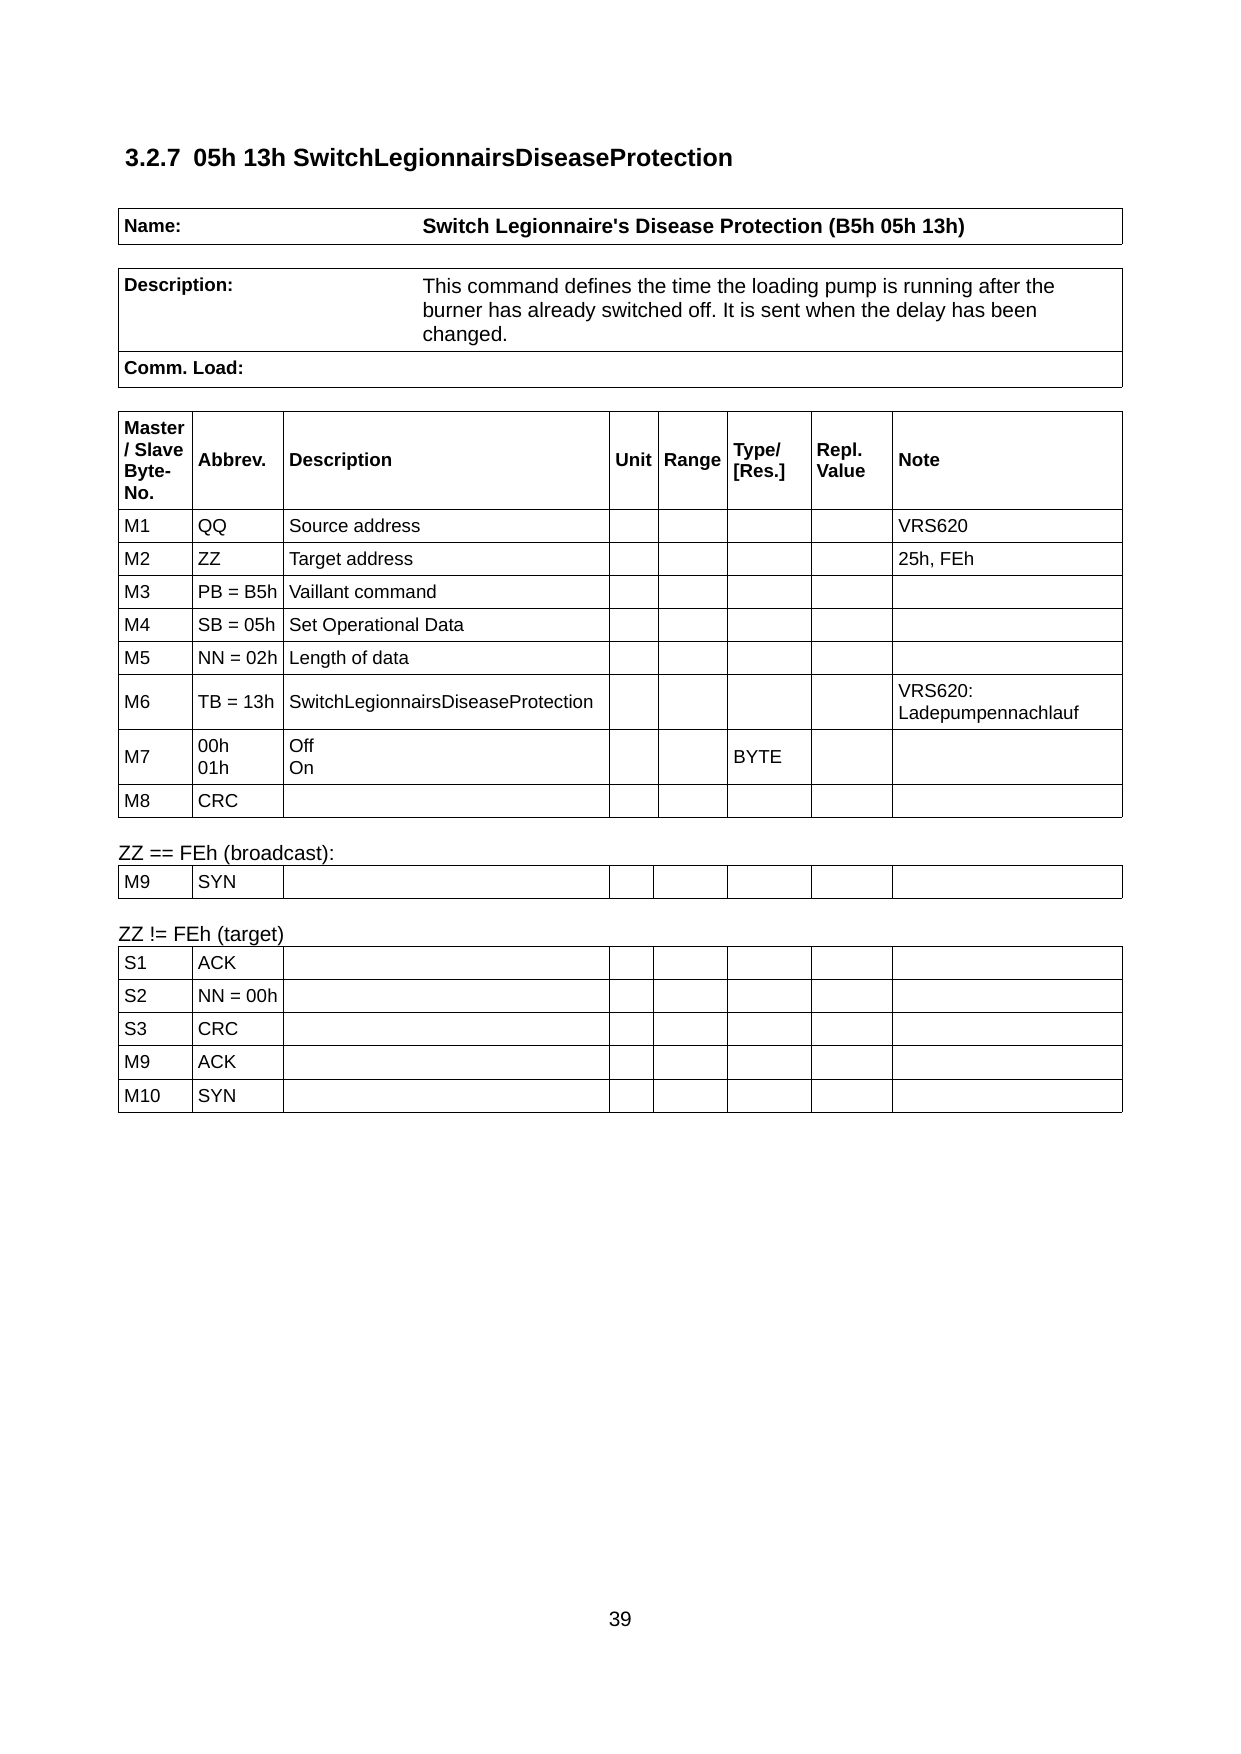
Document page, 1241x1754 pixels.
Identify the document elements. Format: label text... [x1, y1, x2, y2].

table_cell [610, 642, 658, 674]
table_cell [812, 642, 892, 674]
table_cell NN = 02h [193, 642, 283, 674]
table_cell S3 [119, 1013, 192, 1045]
table_header Master/ Slave Byte-No. [119, 412, 192, 509]
table_cell [812, 675, 892, 729]
table_cell [812, 785, 892, 817]
table_header Switch Legionnaire's Disease Protection (B5h 05h 13h) [416, 209, 1122, 244]
table_cell [659, 730, 727, 784]
table_cell [893, 980, 1122, 1012]
table_cell [610, 510, 658, 542]
table_cell NN = 00h [193, 980, 283, 1012]
table_cell [610, 785, 658, 817]
table_cell M2 [119, 543, 192, 575]
table_cell [610, 1013, 653, 1045]
table_cell [812, 609, 892, 641]
table_header [812, 947, 892, 979]
text ZZ != FEh (target) [118, 922, 1122, 946]
table_cell [654, 980, 727, 1012]
table_cell [284, 785, 609, 817]
table_cell [812, 543, 892, 575]
table_cell M6 [119, 675, 192, 729]
table_header Unit [610, 412, 658, 509]
table_cell BYTE [728, 730, 811, 784]
table_header Range [659, 412, 727, 509]
table_cell Off On [284, 730, 609, 784]
table_cell M10 [119, 1080, 192, 1112]
table_cell [812, 730, 892, 784]
table_cell Set Operational Data [284, 609, 609, 641]
table_cell [610, 980, 653, 1012]
table_cell [893, 730, 1122, 784]
table_cell [893, 1013, 1122, 1045]
table_cell [728, 1080, 811, 1112]
table_header [654, 947, 727, 979]
table_cell M5 [119, 642, 192, 674]
table_cell [610, 543, 658, 575]
table_cell [893, 642, 1122, 674]
table_cell M3 [119, 576, 192, 608]
table_cell Vaillant command [284, 576, 609, 608]
table_header This command defines the time the loading pump is running after the burner has already switched off. It is sent when the delay has been changed. [416, 269, 1122, 351]
table_cell [659, 543, 727, 575]
subtitle 05h 13h SwitchLegionnairsDiseaseProtection [118, 143, 1122, 172]
table_cell SwitchLegionnairsDiseaseProtection [284, 675, 609, 729]
table_cell SYN [193, 1080, 283, 1112]
table_header SYN [193, 866, 283, 898]
table_cell CRC [193, 1013, 283, 1045]
table_header [728, 947, 811, 979]
table_cell Source address [284, 510, 609, 542]
table_cell M9 [119, 1046, 192, 1078]
table_cell [728, 642, 811, 674]
table_cell SB = 05h [193, 609, 283, 641]
table_cell [812, 980, 892, 1012]
table_cell [659, 576, 727, 608]
table_header Type/ [Res.] [728, 412, 811, 509]
table_cell [284, 980, 609, 1012]
table_cell [728, 609, 811, 641]
table_cell [812, 510, 892, 542]
table_cell [610, 730, 658, 784]
table_cell [284, 1013, 609, 1045]
table_cell [812, 1046, 892, 1078]
table_cell [610, 1046, 653, 1078]
table_cell M7 [119, 730, 192, 784]
table_cell TB = 13h [193, 675, 283, 729]
table_cell [659, 510, 727, 542]
table_cell Length of data [284, 642, 609, 674]
table_cell [728, 675, 811, 729]
table_header ACK [193, 947, 283, 979]
table_cell [728, 1046, 811, 1078]
table_header Abbrev. [193, 412, 283, 509]
table_cell [654, 1046, 727, 1078]
table_cell M4 [119, 609, 192, 641]
table_cell [893, 1046, 1122, 1078]
table_cell CRC [193, 785, 283, 817]
table_header Description [284, 412, 609, 509]
table_header [728, 866, 811, 898]
table_cell [728, 543, 811, 575]
table_header S1 [119, 947, 192, 979]
table_cell [659, 675, 727, 729]
table_cell VRS620: Ladepumpennachlauf [893, 675, 1122, 729]
table_header M9 [119, 866, 192, 898]
text ZZ == FEh (broadcast): [118, 841, 1122, 865]
table_cell [416, 352, 1122, 387]
table_cell Comm. Load: [119, 352, 416, 387]
table_cell [654, 1080, 727, 1112]
table_cell ACK [193, 1046, 283, 1078]
table_cell [659, 609, 727, 641]
table_header [284, 866, 609, 898]
table_header [284, 947, 609, 979]
table_cell [893, 785, 1122, 817]
table_cell [610, 609, 658, 641]
table_cell Target address [284, 543, 609, 575]
table_cell [728, 1013, 811, 1045]
table_cell [659, 642, 727, 674]
table_cell VRS620 [893, 510, 1122, 542]
table_cell [284, 1046, 609, 1078]
table_header Name: [119, 209, 416, 244]
table_cell [893, 576, 1122, 608]
table_cell [728, 510, 811, 542]
table_cell [812, 1080, 892, 1112]
table_cell QQ [193, 510, 283, 542]
table_cell [654, 1013, 727, 1045]
table_cell [610, 675, 658, 729]
table_cell [893, 609, 1122, 641]
table_cell PB = B5h [193, 576, 283, 608]
table_header [610, 947, 653, 979]
table_header Note [893, 412, 1122, 509]
table_header [610, 866, 653, 898]
table_cell [284, 1080, 609, 1112]
table_cell M1 [119, 510, 192, 542]
table_cell [893, 1080, 1122, 1112]
table_header [893, 866, 1122, 898]
table_header [893, 947, 1122, 979]
table_cell S2 [119, 980, 192, 1012]
table_cell [659, 785, 727, 817]
table_cell ZZ [193, 543, 283, 575]
table_cell M8 [119, 785, 192, 817]
table_cell [812, 1013, 892, 1045]
table_cell 00h 01h [193, 730, 283, 784]
table_header [654, 866, 727, 898]
table_cell [728, 576, 811, 608]
table_cell [728, 785, 811, 817]
table_cell [610, 576, 658, 608]
table_cell [610, 1080, 653, 1112]
table_cell [728, 980, 811, 1012]
table_cell [812, 576, 892, 608]
table_cell 25h, FEh [893, 543, 1122, 575]
table_header Repl. Value [812, 412, 892, 509]
table_header Description: [119, 269, 416, 351]
table_header [812, 866, 892, 898]
